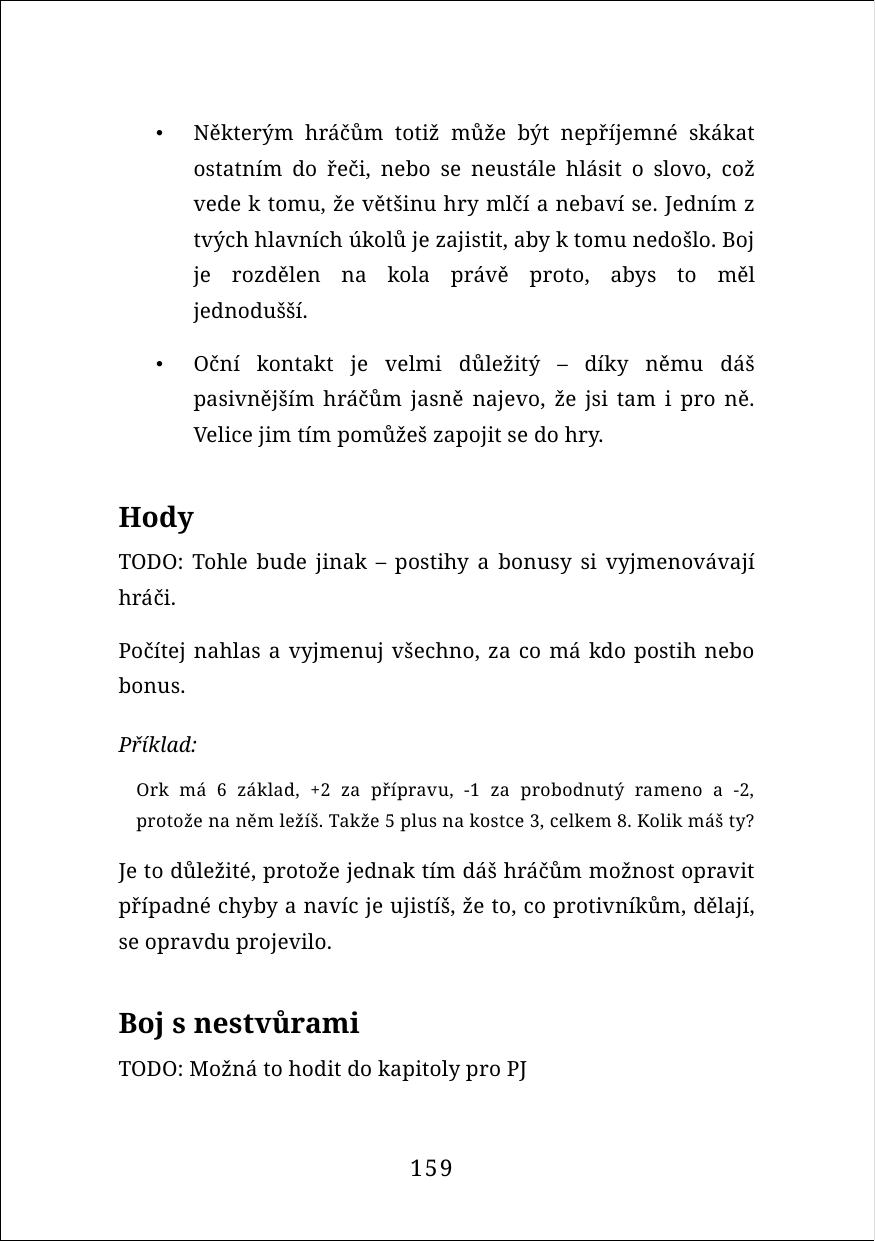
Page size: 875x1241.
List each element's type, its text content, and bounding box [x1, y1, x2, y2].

list Oční kontakt je velmi důležitý – díky němu dáš pasivnějším hráčům jasně najevo, že jsi tam i pro ně. Velice jim tím pomůžeš zapojit se do hry. [156, 349, 756, 448]
text TODO: Tohle bude jinak – postihy a bonusy si vyjmenovávají hráči. [118, 547, 756, 611]
subtitle Boj s nestvůrami [118, 1004, 756, 1042]
text Počítej nahlas a vyjmenuj všechno, za co má kdo postih nebo bonus. [118, 636, 756, 700]
text Je to důležité, protože jednak tím dáš hráčům možnost opravit případné chyby a navíc je ujistíš, že to, co protivníkům, dělají, se opravdu projevilo. [118, 856, 756, 955]
subtitle Hody [118, 497, 756, 535]
text TODO: Možná to hodit do kapitoly pro PJ [118, 1054, 756, 1082]
text Příklad: [118, 731, 756, 759]
list Některým hráčům totiž může být nepříjemné skákat ostatním do řeči, nebo se neustále hlásit o slovo, což vede k tomu, že většinu hry mlčí a nebaví se. Jedním z tvých hlavních úkolů je zajistit, aby k tomu nedošlo. Boj je rozdělen na kola právě proto, abys to měl jednodušší. [156, 118, 756, 324]
text Ork má 6 základ, +2 za přípravu, -1 za probodnutý rameno a -2, protože na něm ležíš. Takže 5 plus na kostce 3, celkem 8. Kolik máš ty? [136, 778, 756, 832]
